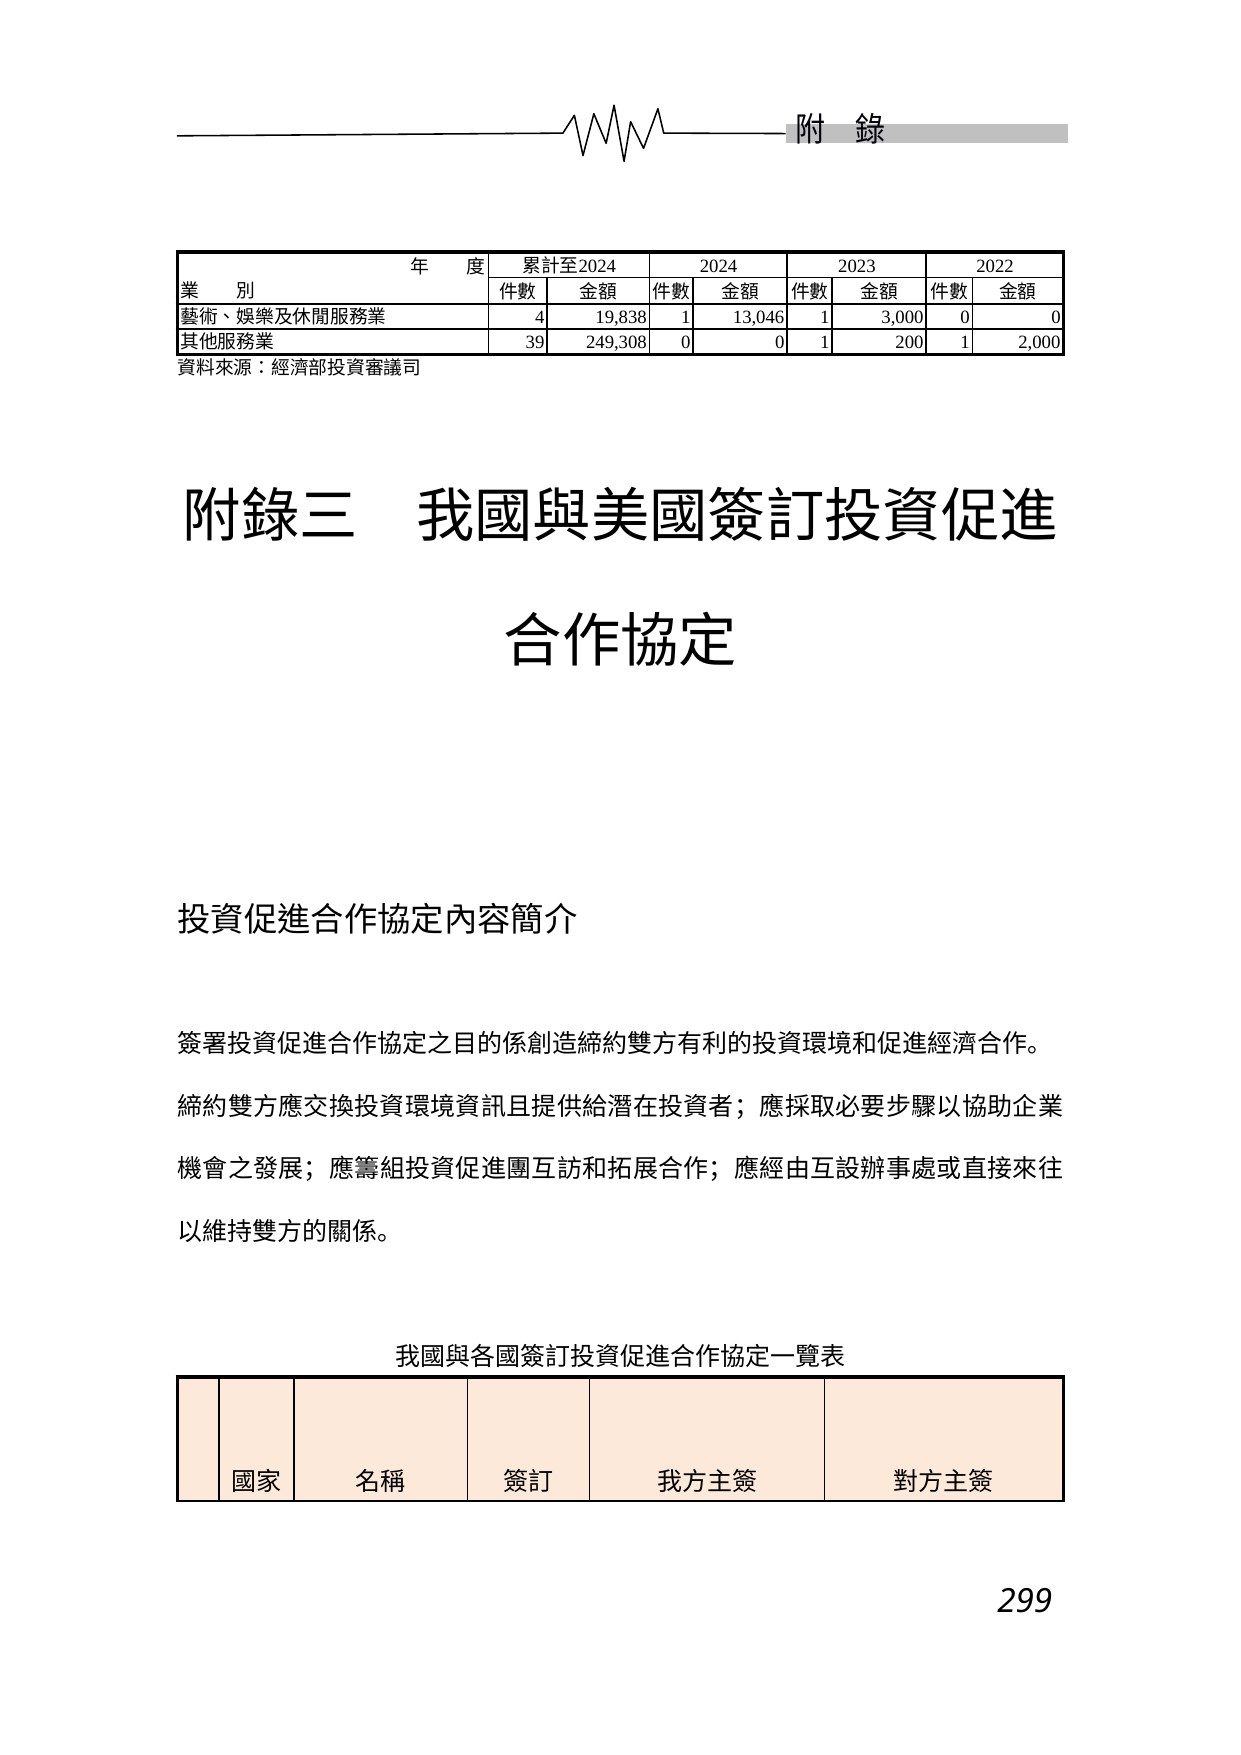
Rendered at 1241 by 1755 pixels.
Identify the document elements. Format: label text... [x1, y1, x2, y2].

table_cell 1 [788, 330, 831, 353]
table_cell 0 [927, 305, 972, 328]
table_cell 1 [927, 330, 972, 353]
table_header 年 度 業 別 [179, 254, 488, 303]
table_cell 249,308 [548, 330, 649, 353]
table_cell 金額 [548, 278, 649, 303]
table_cell 件數 [788, 278, 831, 303]
table_cell 金額 [694, 278, 786, 303]
table_cell 0 [973, 305, 1062, 328]
text 投資促進合作協定內容簡介 [177, 875, 1063, 938]
table_cell 金額 [973, 278, 1062, 303]
table_header 國家 [220, 1379, 293, 1500]
table_header [179, 1379, 218, 1500]
text 簽署投資促進合作協定之目的係創造締約雙方有利的投資環境和促進經濟合作。 [177, 1000, 1063, 1063]
table_cell 件數 [489, 278, 546, 303]
table_cell 2,000 [973, 330, 1062, 353]
table_cell 件數 [927, 278, 972, 303]
text 締約雙方應交換投資環境資訊且提供給潛在投資者；應採取必要步驟以協助企業機會之發展；應籌組投資促進團互訪和拓展合作；應經由互設辦事處或直接來往以維持雙方的關係。 [177, 1063, 1063, 1250]
table_cell 金額 [833, 278, 925, 303]
text 資料來源：經濟部投資審議司 [177, 356, 1063, 379]
text 我國與各國簽訂投資促進合作協定一覽表 [177, 1313, 1063, 1375]
table_header 2024 [650, 254, 786, 277]
table_cell 4 [489, 305, 546, 328]
table_cell 0 [694, 330, 786, 353]
table_cell 0 [650, 330, 692, 353]
table_cell 39 [489, 330, 546, 353]
text 附錄三 我國與美國簽訂投資促進合作協定 [177, 438, 1063, 688]
table_header 2023 [788, 254, 925, 277]
table_cell 其他服務業 [179, 330, 488, 353]
table_cell 1 [788, 305, 831, 328]
table_cell 件數 [650, 278, 692, 303]
table_header 對方主簽 [825, 1379, 1062, 1500]
table_header 2022 [927, 254, 1062, 277]
table_cell 200 [833, 330, 925, 353]
table_header 累計至2024 [489, 254, 649, 277]
table_header 名稱 [295, 1379, 467, 1500]
table_cell 13,046 [694, 305, 786, 328]
table_cell 1 [650, 305, 692, 328]
table_header 簽訂 [468, 1379, 589, 1500]
table_cell 3,000 [833, 305, 925, 328]
table_cell 藝術、娛樂及休閒服務業 [179, 305, 488, 328]
table_cell 19,838 [548, 305, 649, 328]
table_header 我方主簽 [590, 1379, 824, 1500]
